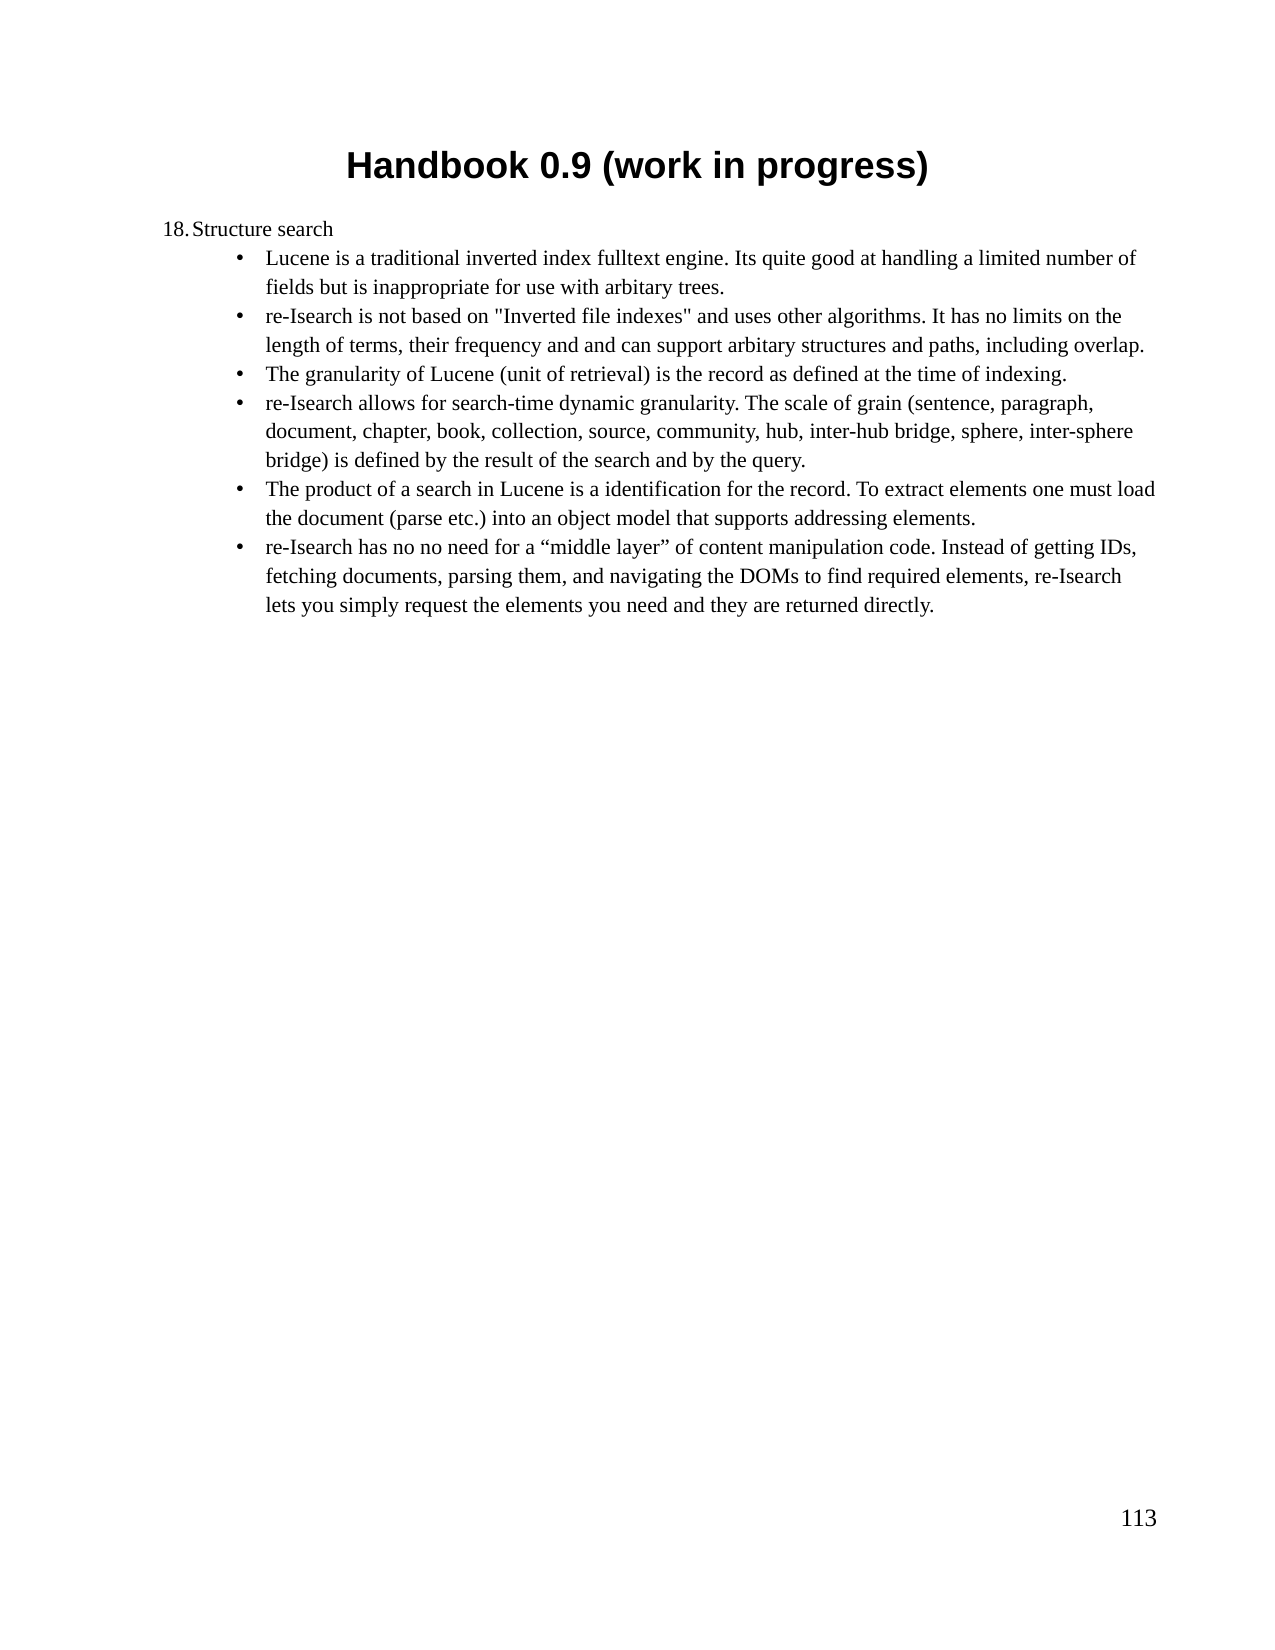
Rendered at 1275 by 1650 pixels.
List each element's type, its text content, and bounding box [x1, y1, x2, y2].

list The granularity of Lucene (unit of retrieval) is the record as defined at the time of indexing. [236, 361, 1157, 386]
list The product of a search in Lucene is a identification for the record. To extract elements one must load the document (parse etc.) into an object model that supports addressing elements. [236, 476, 1157, 531]
list re-Isearch allows for search-time dynamic granularity. The scale of grain (sentence, paragraph, document, chapter, book, collection, source, community, hub, inter-hub bridge, sphere, inter-sphere bridge) is defined by the result of the search and by the query. [236, 389, 1157, 473]
list Structure search [162, 216, 1157, 241]
list re-Isearch has no no need for a “middle layer” of content manipulation code. Instead of getting IDs, fetching documents, parsing them, and navigating the DOMs to find required elements, re-Isearch lets you simply request the elements you need and they are returned directly. [236, 534, 1157, 617]
list re-Isearch is not based on "Inverted file indexes" and uses other algorithms. It has no limits on the length of terms, their frequency and and can support arbitary structures and paths, including overlap. [236, 303, 1157, 357]
list Lucene is a traditional inverted index fulltext engine. Its quite good at handling a limited number of fields but is inappropriate for use with arbitary trees. [236, 245, 1157, 299]
